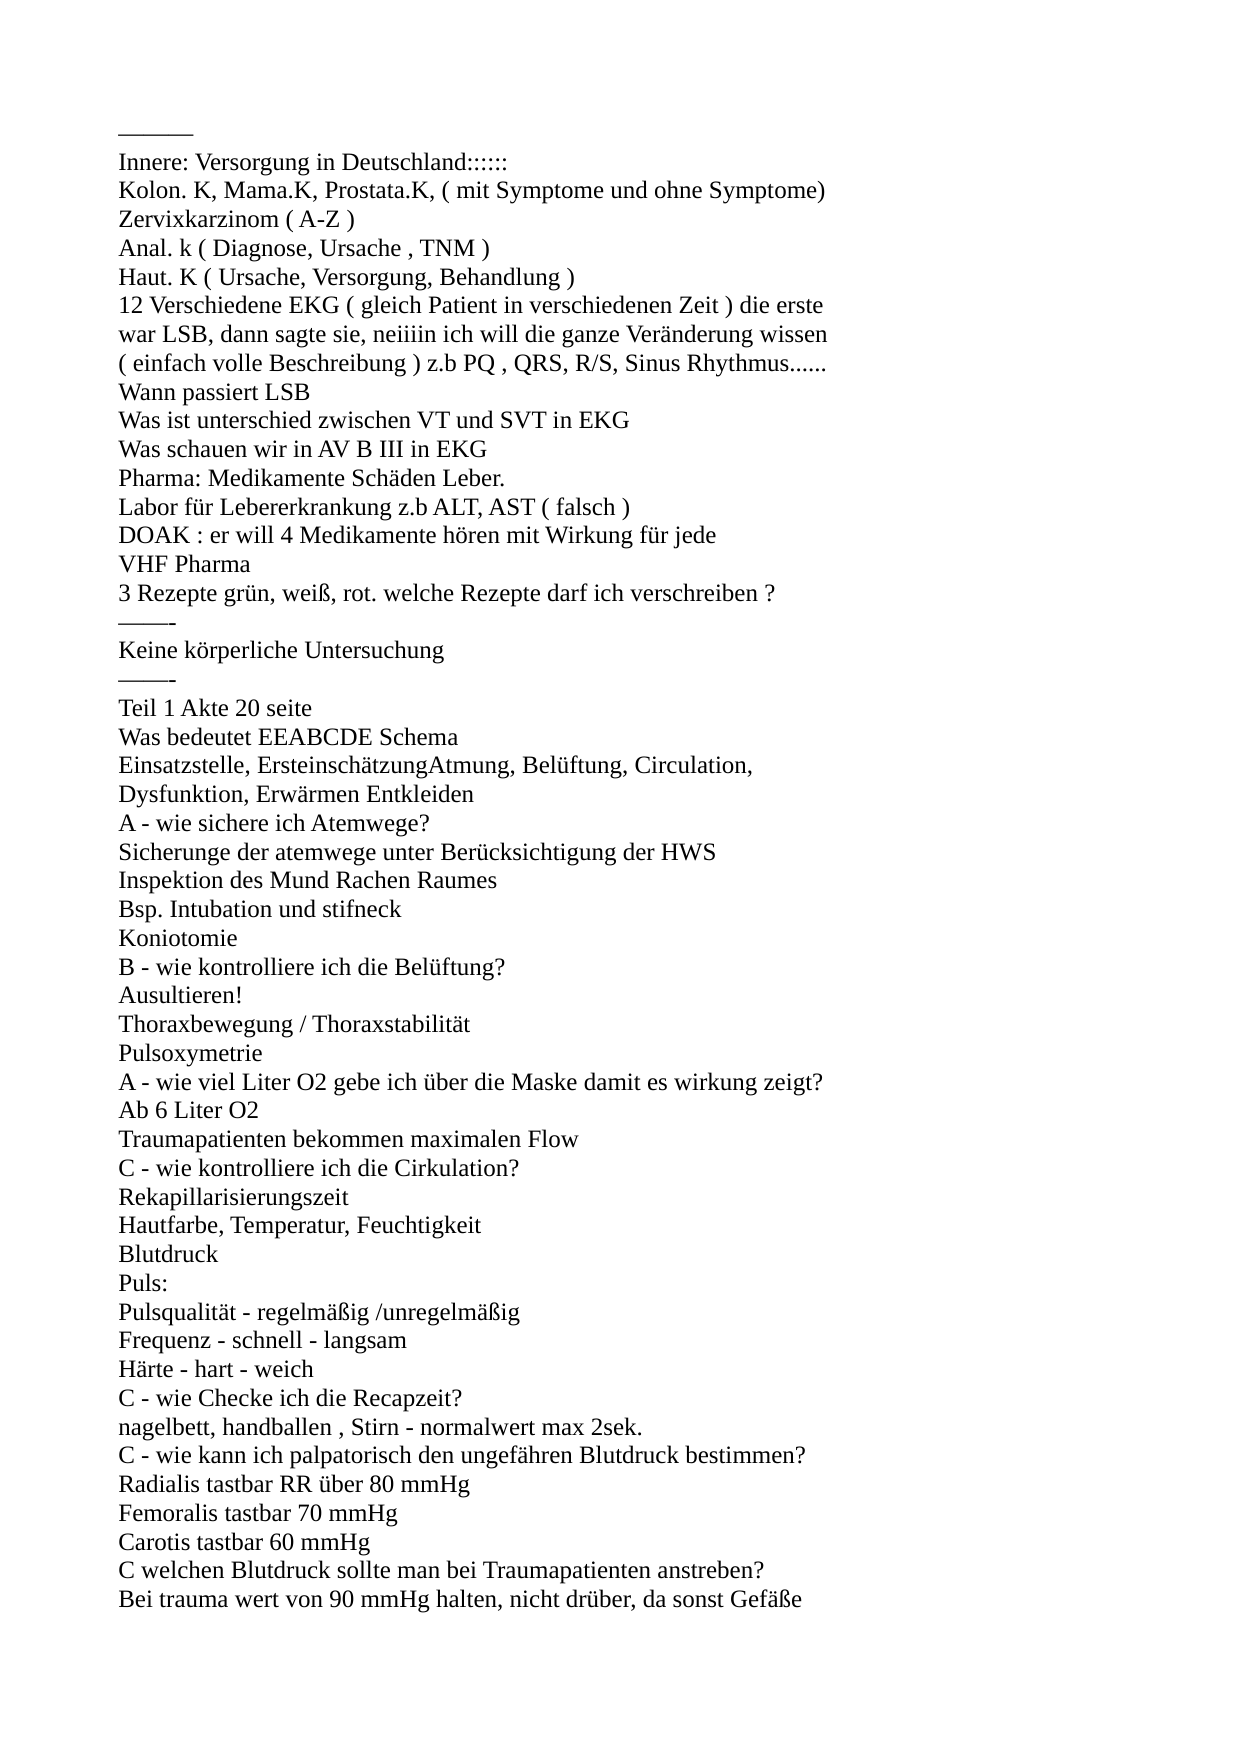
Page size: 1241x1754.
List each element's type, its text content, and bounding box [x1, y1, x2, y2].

text Bsp. Intubation und stifneck [118, 894, 1122, 923]
text Hautfarbe, Temperatur, Feuchtigkeit [118, 1211, 1122, 1239]
text DOAK : er will 4 Medikamente hören mit Wirkung für jede [118, 521, 1122, 549]
text VHF Pharma [118, 549, 1122, 578]
text ——- [118, 607, 1122, 636]
text war LSB, dann sagte sie, neiiiin ich will die ganze Veränderung wissen [118, 319, 1122, 348]
text Blutdruck [118, 1239, 1122, 1268]
text Was ist unterschied zwischen VT und SVT in EKG [118, 406, 1122, 434]
text Härte - hart - weich [118, 1354, 1122, 1383]
text 3 Rezepte grün, weiß, rot. welche Rezepte darf ich verschreiben ? [118, 578, 1122, 607]
text Was schauen wir in AV B III in EKG [118, 434, 1122, 463]
text Puls: [118, 1268, 1122, 1297]
text Einsatzstelle, ErsteinschätzungAtmung, Belüftung, Circulation, [118, 751, 1122, 779]
text ——- [118, 664, 1122, 693]
text Pulsqualität - regelmäßig /unregelmäßig [118, 1297, 1122, 1326]
text Innere: Versorgung in Deutschland:::::: [118, 147, 1122, 176]
text Rekapillarisierungszeit [118, 1182, 1122, 1211]
text Bei trauma wert von 90 mmHg halten, nicht drüber, da sonst Gefäße [118, 1584, 1122, 1613]
text Haut. K ( Ursache, Versorgung, Behandlung ) [118, 262, 1122, 291]
text ( einfach volle Beschreibung ) z.b PQ , QRS, R/S, Sinus Rhythmus...... [118, 348, 1122, 377]
text ——— [118, 118, 1122, 147]
text Was bedeutet EEABCDE Schema [118, 722, 1122, 751]
text Koniotomie [118, 923, 1122, 952]
text Wann passiert LSB [118, 377, 1122, 406]
text Pulsoxymetrie [118, 1038, 1122, 1067]
text nagelbett, handballen , Stirn - normalwert max 2sek. [118, 1412, 1122, 1441]
text Traumapatienten bekommen maximalen Flow [118, 1124, 1122, 1153]
text Labor für Lebererkrankung z.b ALT, AST ( falsch ) [118, 492, 1122, 521]
text 12 Verschiedene EKG ( gleich Patient in verschiedenen Zeit ) die erste [118, 291, 1122, 319]
text Zervixkarzinom ( A-Z ) [118, 204, 1122, 233]
text Kolon. K, Mama.K, Prostata.K, ( mit Symptome und ohne Symptome) [118, 176, 1122, 204]
text Dysfunktion, Erwärmen Entkleiden [118, 779, 1122, 808]
text Radialis tastbar RR über 80 mmHg [118, 1469, 1122, 1498]
text C welchen Blutdruck sollte man bei Traumapatienten anstreben? [118, 1556, 1122, 1584]
text C - wie Checke ich die Recapzeit? [118, 1383, 1122, 1412]
text Thoraxbewegung / Thoraxstabilität [118, 1009, 1122, 1038]
text Sicherunge der atemwege unter Berücksichtigung der HWS [118, 837, 1122, 866]
text B - wie kontrolliere ich die Belüftung? [118, 952, 1122, 981]
text Carotis tastbar 60 mmHg [118, 1527, 1122, 1556]
text C - wie kontrolliere ich die Cirkulation? [118, 1153, 1122, 1182]
text Keine körperliche Untersuchung [118, 636, 1122, 664]
text A - wie sichere ich Atemwege? [118, 808, 1122, 837]
text Ausultieren! [118, 981, 1122, 1009]
text C - wie kann ich palpatorisch den ungefähren Blutdruck bestimmen? [118, 1441, 1122, 1469]
text Pharma: Medikamente Schäden Leber. [118, 463, 1122, 492]
text Anal. k ( Diagnose, Ursache , TNM ) [118, 233, 1122, 262]
text Ab 6 Liter O2 [118, 1096, 1122, 1124]
text Inspektion des Mund Rachen Raumes [118, 866, 1122, 894]
text Femoralis tastbar 70 mmHg [118, 1498, 1122, 1527]
text A - wie viel Liter O2 gebe ich über die Maske damit es wirkung zeigt? [118, 1067, 1122, 1096]
text Frequenz - schnell - langsam [118, 1326, 1122, 1354]
text Teil 1 Akte 20 seite [118, 693, 1122, 722]
